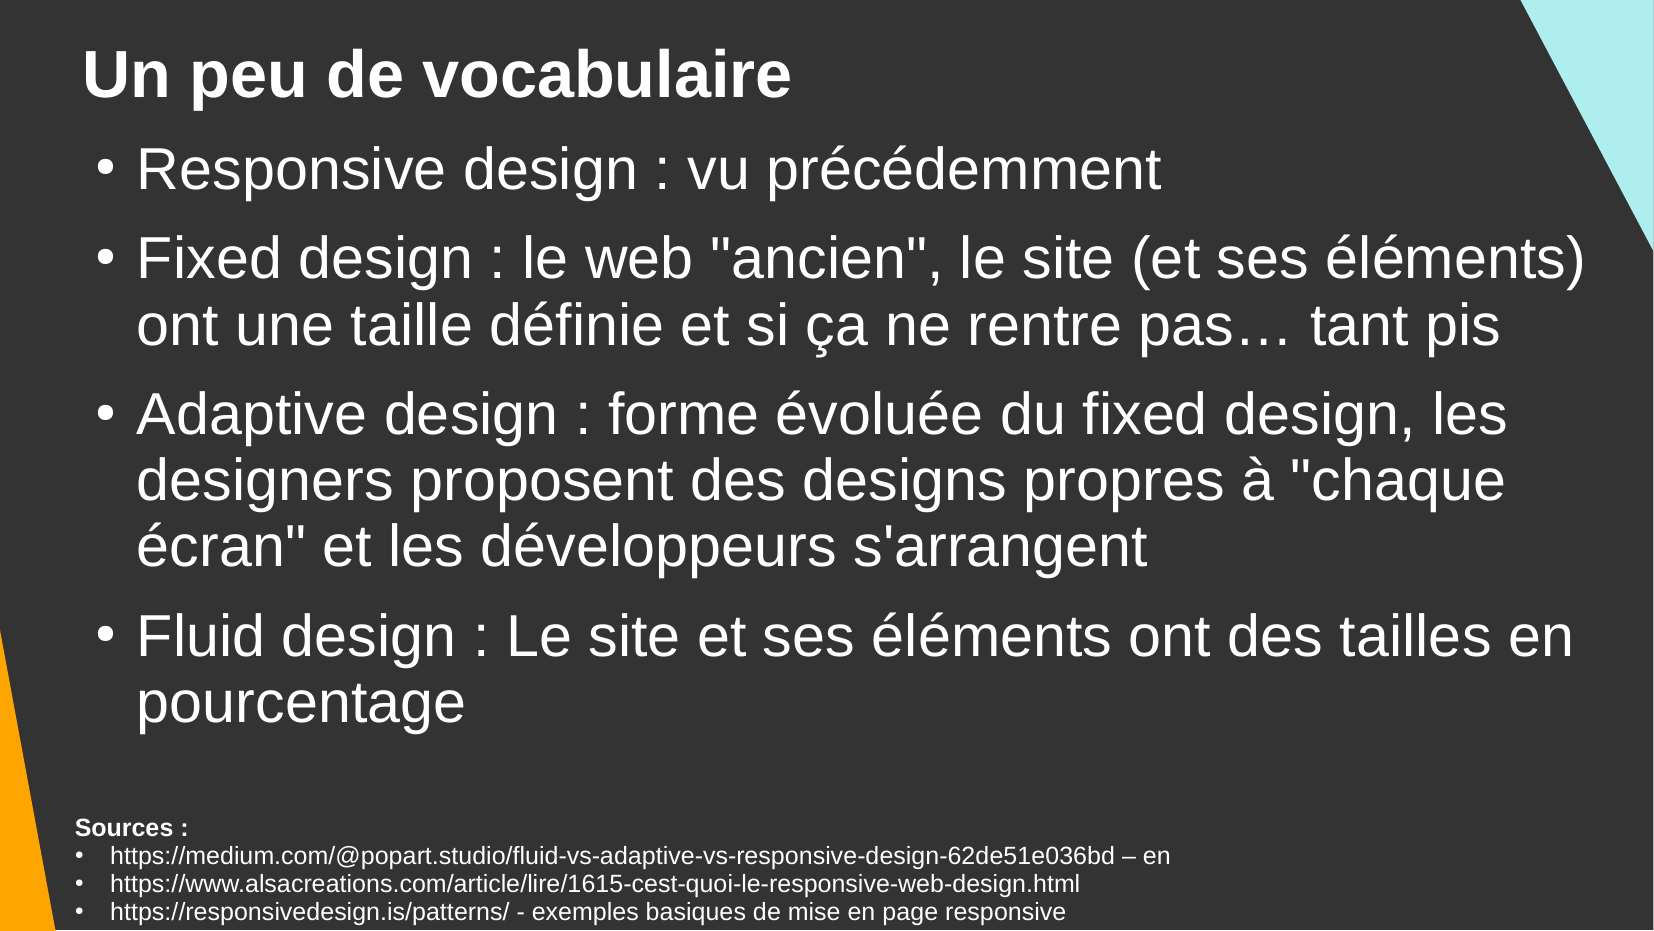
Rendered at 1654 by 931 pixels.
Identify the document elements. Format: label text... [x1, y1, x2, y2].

title Un peu de vocabulaire [82, 37, 1571, 114]
text_box Sources : https://medium.com/@popart.studio/fluid-vs-adaptive-vs-responsive-design-62de51e036bd – en https://www.alsacreations.com/article/lire/1615-cest-quoi-le-responsive-web-design.html https://responsivedesign.is/patterns/ - exemples basiques de mise en page responsive [60, 806, 1546, 931]
text_box [1520, 0, 1654, 253]
list Responsive design : vu précédemment Fixed design : le web "ancien", le site (et ses éléments) ont une taille définie et si ça ne rentre pas… tant pis Adaptive design : forme évoluée du fixed design, les designers proposent des designs propres à "chaque écran" et les développeurs s'arrangent Fluid design : Le site et ses éléments ont des tailles en pourcentage [80, 135, 1605, 736]
text_box [0, 630, 56, 931]
